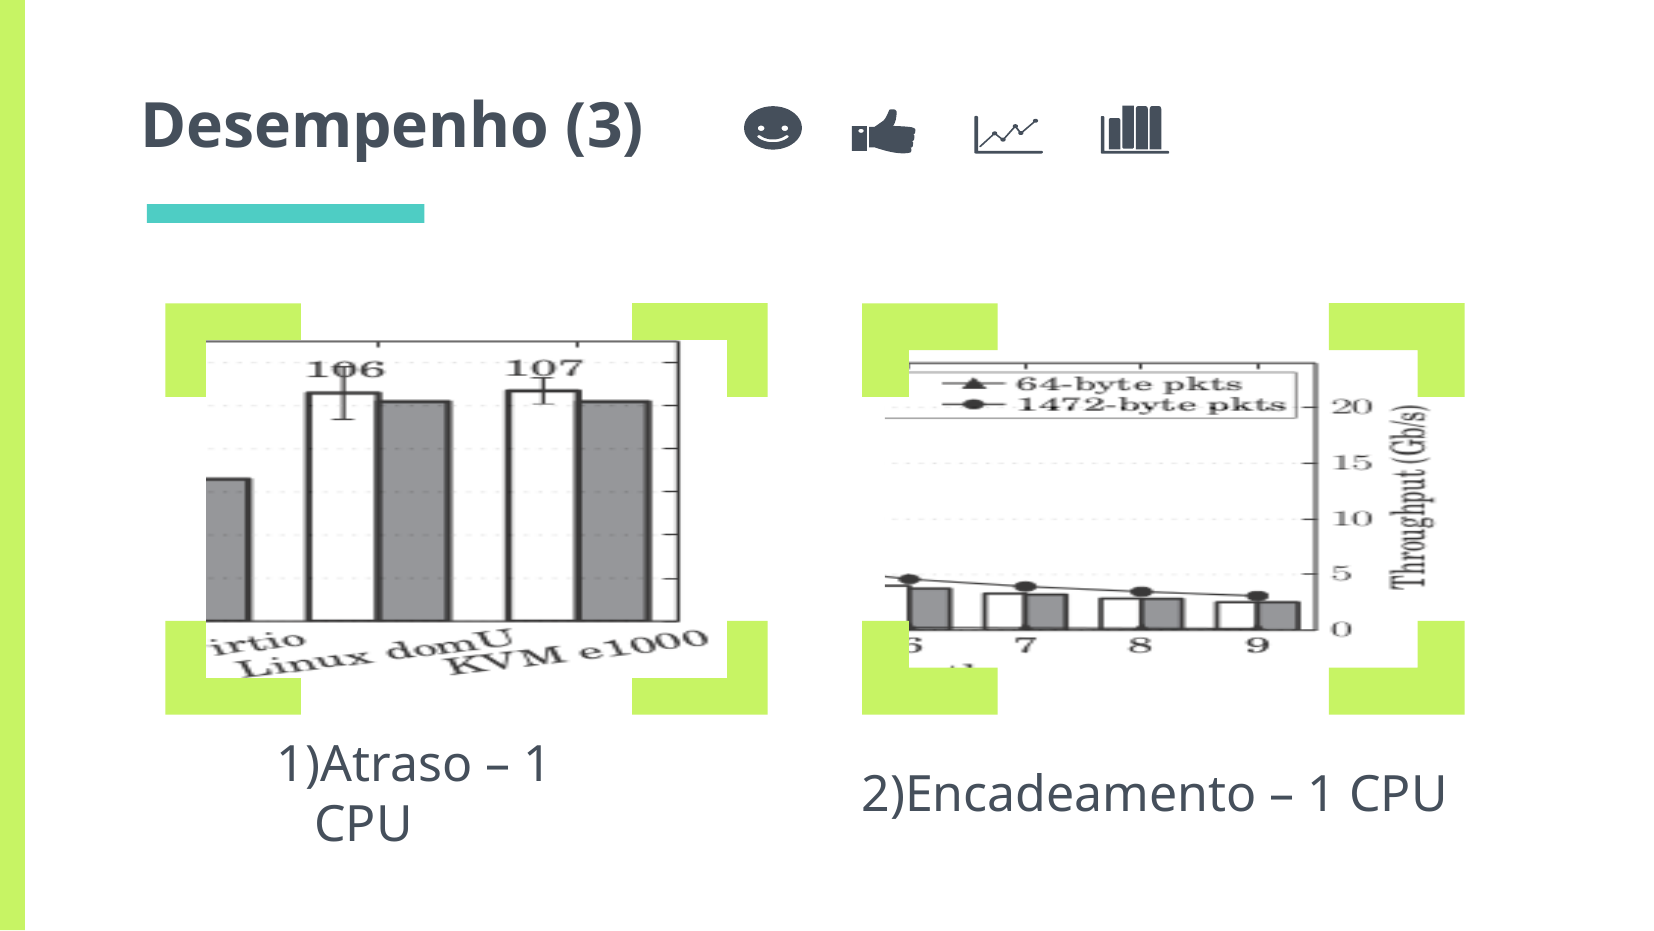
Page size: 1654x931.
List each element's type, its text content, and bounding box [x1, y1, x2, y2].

list Atraso – 1 CPU [224, 761, 674, 821]
text_box [869, 109, 916, 154]
text_box [851, 126, 867, 151]
picture [884, 318, 1446, 691]
text_box [744, 106, 802, 150]
text_box [1328, 620, 1465, 715]
text_box [862, 620, 998, 715]
text_box [862, 303, 998, 397]
text_box [1122, 105, 1134, 149]
text_box [165, 620, 301, 715]
picture [206, 340, 727, 678]
text_box [1100, 106, 1170, 154]
list Encadeamento – 1 CPU [809, 761, 1495, 821]
title Desempenho (3) [124, 0, 1529, 176]
text_box [1328, 303, 1465, 397]
text_box [974, 115, 1043, 154]
text_box [632, 303, 768, 397]
text_box [165, 303, 301, 397]
text_box [632, 620, 768, 715]
